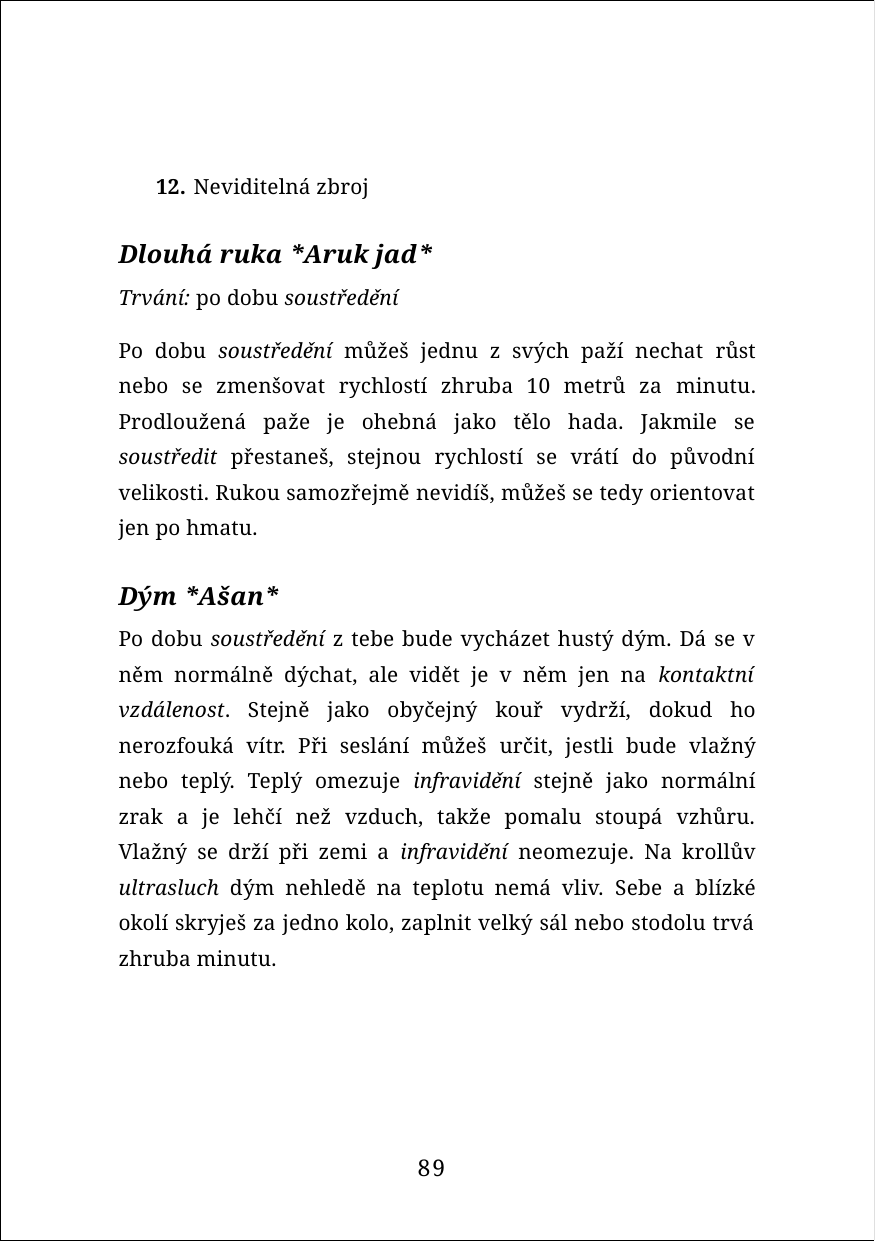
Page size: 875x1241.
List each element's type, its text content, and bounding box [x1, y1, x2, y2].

list Neviditelná zbroj [156, 172, 756, 200]
subtitle Dým *Ašan* [118, 578, 756, 612]
subtitle Dlouhá ruka *Aruk jad* [118, 237, 756, 271]
text Po dobu soustředění z tebe bude vycházet hustý dým. Dá se v něm normálně dýchat, ale vidět je v něm jen na kontaktní vzdálenost. Stejně jako obyčejný kouř vydrží, dokud ho nerozfouká vítr. Při seslání můžeš určit, jestli bude vlažný nebo teplý. Teplý omezuje infravidění stejně jako normální zrak a je lehčí než vzduch, takže pomalu stoupá vzhůru. Vlažný se drží při zemi a infravidění neomezuje. Na krollův ultrasluch dým nehledě na teplotu nemá vliv. Sebe a blízké okolí skryješ za jedno kolo, zaplnit velký sál nebo stodolu trvá zhruba minutu. [118, 624, 756, 972]
text Po dobu soustředění můžeš jednu z svých paží nechat růst nebo se zmenšovat rychlostí zhruba 10 metrů za minutu. Prodloužená paže je ohebná jako tělo hada. Jakmile se soustředit přestaneš, stejnou rychlostí se vrátí do původní velikosti. Rukou samozřejmě nevidíš, můžeš se tedy orientovat jen po hmatu. [118, 336, 756, 542]
text Trvání: po dobu soustředění [118, 283, 756, 311]
